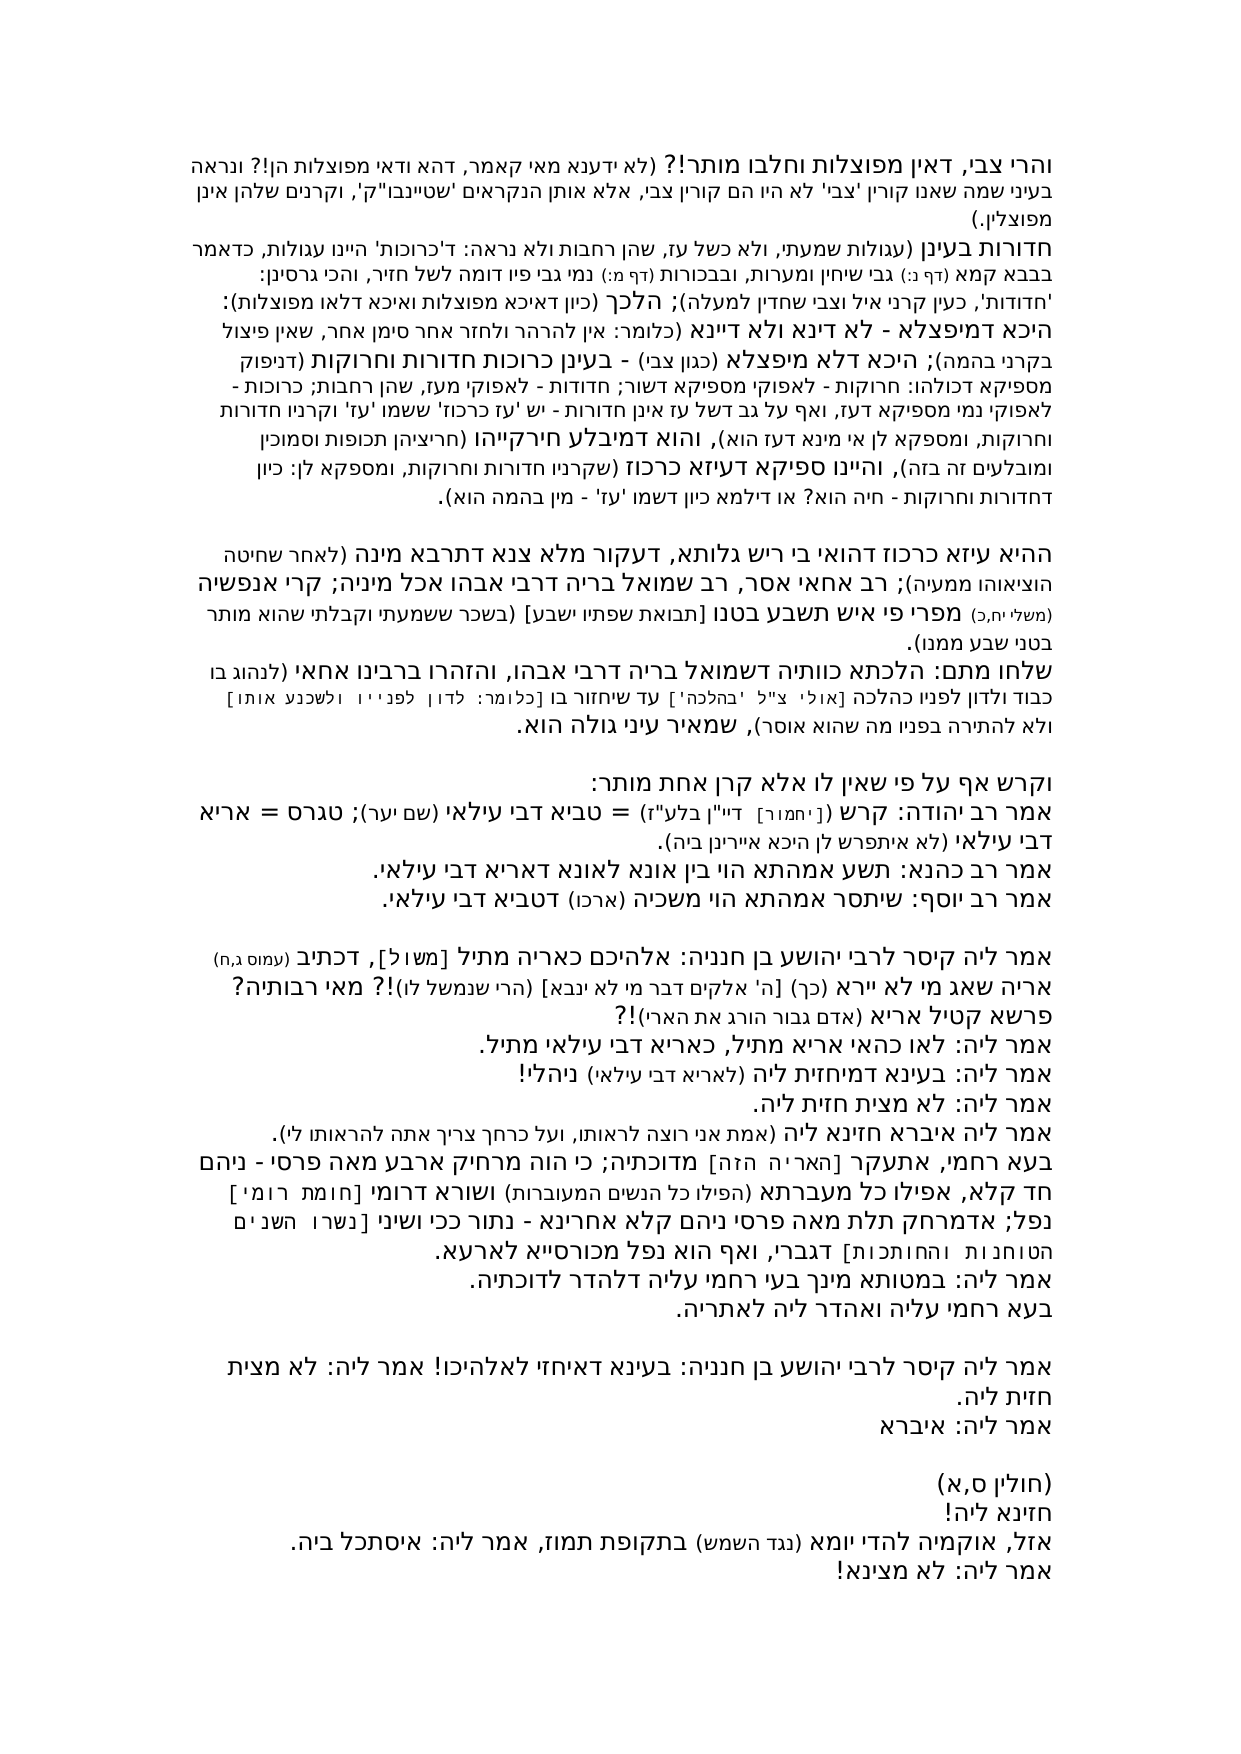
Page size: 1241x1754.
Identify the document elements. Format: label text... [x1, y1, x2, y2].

text אמר רב יהודה: קרש ([יחמור] דיי"ן בלע"ז) = טביא דבי עילאי (שם יער); טגרס = אריא דבי עילאי (לא איתפרש לן היכא איירינן ביה). [187, 797, 1053, 855]
text אמר ליה: לא מצינא! [187, 1556, 1053, 1586]
text שלחו מתם: הלכתא כוותיה דשמואל בריה דרבי אבהו, והזהרו ברבינו אחאי (לנהוג בו כבוד ולדון לפניו כהלכה [אולי צ"ל 'בהלכה'] עד שיחזור בו [כלומר: לדון לפנייו ולשכנע אותו] ולא להתירה בפניו מה שהוא אוסר), שמאיר עיני גולה הוא. [187, 656, 1053, 739]
text בעא רחמי, אתעקר [האריה הזה] מדוכתיה; כי הוה מרחיק ארבע מאה פרסי - ניהם חד קלא, אפילו כל מעברתא (הפילו כל הנשים המעוברות) ושורא דרומי [חומת רומי] נפל; אדמרחק תלת מאה פרסי ניהם קלא אחרינא - נתור ככי ושיני [נשרו השנים הטוחנות והחותכות] דגברי, ואף הוא נפל מכורסייא לארעא. [187, 1147, 1053, 1265]
text אמר ליה: במטותא מינך בעי רחמי עליה דלהדר לדוכתיה. [187, 1265, 1053, 1294]
text אמר ליה: איברא [187, 1411, 1053, 1440]
text וקרש אף על פי שאין לו אלא קרן אחת מותר: [187, 768, 1053, 797]
text אמר ליה קיסר לרבי יהושע בן חנניה: בעינא דאיחזי לאלהיכו! אמר ליה: לא מצית חזית ליה. [187, 1352, 1053, 1411]
text אמר ליה: בעינא דמיחזית ליה (לאריא דבי עילאי) ניהלי! [187, 1060, 1053, 1089]
text חזינא ליה! [187, 1498, 1053, 1527]
text חדורות בעינן (עגולות שמעתי, ולא כשל עז, שהן רחבות ולא נראה: ד'כרוכות' היינו עגולות, כדאמר בבבא קמא (דף נ:) גבי שיחין ומערות, ובבכורות (דף מ:) נמי גבי פיו דומה לשל חזיר, והכי גרסינן: 'חדודות', כעין קרני איל וצבי שחדין למעלה); הלכך (כיון דאיכא מפוצלות ואיכא דלאו מפוצלות): היכא דמיפצלא - לא דינא ולא דיינא (כלומר: אין להרהר ולחזר אחר סימן אחר, שאין פיצול בקרני בהמה); היכא דלא מיפצלא (כגון צבי) - בעינן כרוכות חדורות וחרוקות (דניפוק מספיקא דכולהו: חרוקות - לאפוקי מספיקא דשור; חדודות - לאפוקי מעז, שהן רחבות; כרוכות - לאפוקי נמי מספיקא דעז, ואף על גב דשל עז אינן חדורות - יש 'עז כרכוז' ששמו 'עז' וקרניו חדורות וחרוקות, ומספקא לן אי מינא דעז הוא), והוא דמיבלע חירקייהו (חריציהן תכופות וסמוכין ומובלעים זה בזה), והיינו ספיקא דעיזא כרכוז (שקרניו חדורות וחרוקות, ומספקא לן: כיון דחדורות וחרוקות - חיה הוא? או דילמא כיון דשמו 'עז' - מין בהמה הוא). [187, 233, 1053, 511]
text (חולין ס,א) [187, 1469, 1053, 1498]
text אמר רב יוסף: שיתסר אמהתא הוי משכיה (ארכו) דטביא דבי עילאי. [187, 884, 1053, 914]
text אמר ליה: לאו כהאי אריא מתיל, כאריא דבי עילאי מתיל. [187, 1031, 1053, 1060]
text אמר רב כהנא: תשע אמהתא הוי בין אונא לאונא דאריא דבי עילאי. [187, 855, 1053, 884]
text אמר ליה קיסר לרבי יהושע בן חנניה: אלהיכם כאריה מתיל [משול], דכתיב (עמוס ג,ח) אריה שאג מי לא יירא (כך) [ה' אלקים דבר מי לא ינבא] (הרי שנמשל לו)!? מאי רבותיה? פרשא קטיל אריא (אדם גבור הורג את הארי)!? [187, 942, 1053, 1031]
text אמר ליה איברא חזינא ליה (אמת אני רוצה לראותו, ועל כרחך צריך אתה להראותו לי). [187, 1118, 1053, 1147]
text אמר ליה: לא מצית חזית ליה. [187, 1089, 1053, 1118]
text והרי צבי, דאין מפוצלות וחלבו מותר!? (לא ידענא מאי קאמר, דהא ודאי מפוצלות הן!? ונראה בעיני שמה שאנו קורין 'צבי' לא היו הם קורין צבי, אלא אותן הנקראים 'שטיינבו"ק', וקרנים שלהן אינן מפוצלין.) [187, 150, 1053, 233]
text בעא רחמי עליה ואהדר ליה לאתריה. [187, 1294, 1053, 1324]
text אזל, אוקמיה להדי יומא (נגד השמש) בתקופת תמוז, אמר ליה: איסתכל ביה. [187, 1527, 1053, 1556]
text ההיא עיזא כרכוז דהואי בי ריש גלותא, דעקור מלא צנא דתרבא מינה (לאחר שחיטה הוציאוהו ממעיה); רב אחאי אסר, רב שמואל בריה דרבי אבהו אכל מיניה; קרי אנפשיה (משלי יח,כ) מפרי פי איש תשבע בטנו [תבואת שפתיו ישבע] (בשכר ששמעתי וקבלתי שהוא מותר בטני שבע ממנו). [187, 539, 1053, 656]
